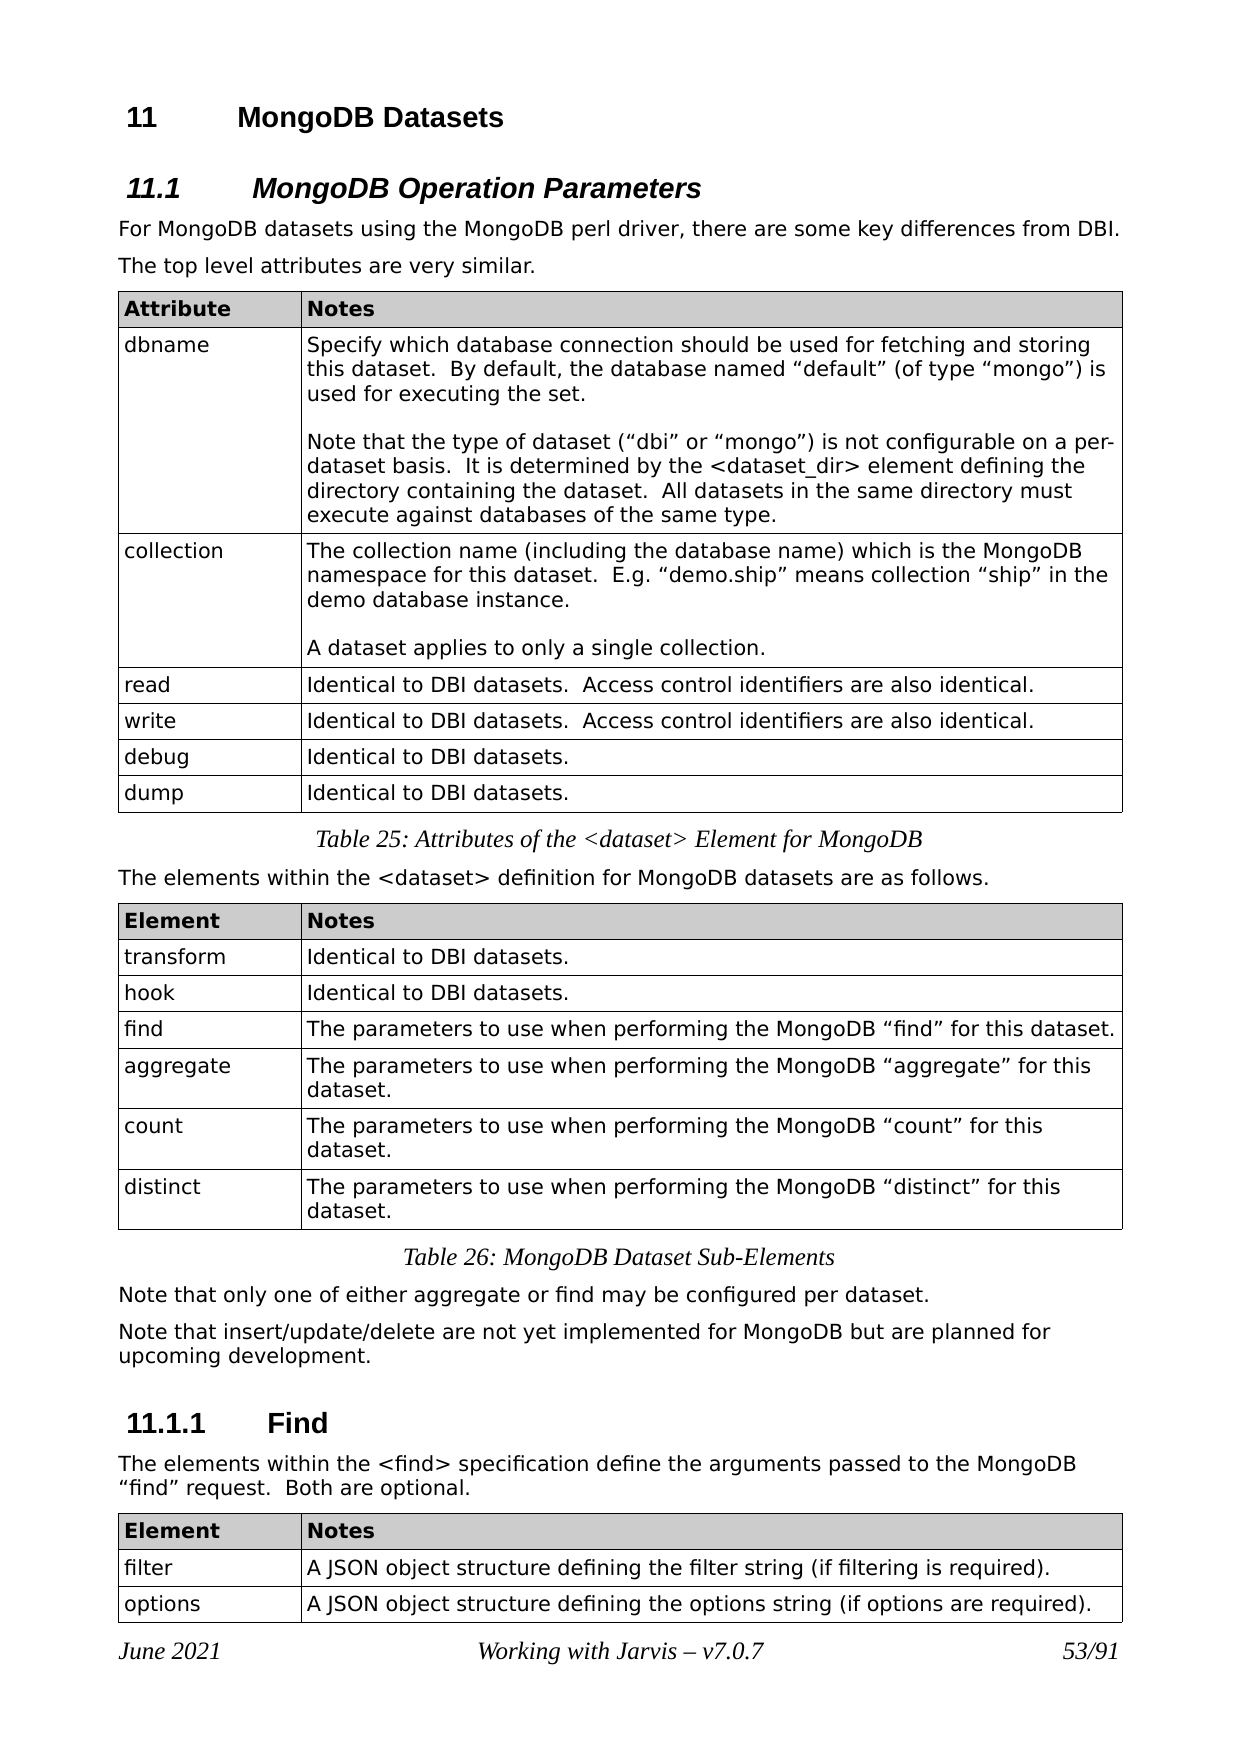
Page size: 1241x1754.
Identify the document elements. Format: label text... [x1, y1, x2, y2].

table_cell Identical to DBI datasets. Access control identifiers are also identical. [302, 668, 1122, 703]
subtitle MongoDB Datasets [118, 100, 1122, 133]
subtitle Find [118, 1406, 1122, 1439]
table_cell count [119, 1109, 301, 1168]
table_cell write [119, 704, 301, 739]
table_cell The parameters to use when performing the MongoDB “aggregate” for this dataset. [302, 1049, 1122, 1108]
table_cell hook [119, 976, 301, 1011]
table_cell find [119, 1012, 301, 1047]
text For MongoDB datasets using the MongoDB perl driver, there are some key differences from DBI. [118, 217, 1122, 241]
table_header Element [119, 1514, 301, 1549]
table_cell collection [119, 534, 301, 666]
table_cell aggregate [119, 1049, 301, 1108]
table_cell transform [119, 940, 301, 975]
text Table 25: Attributes of the <dataset> Element for MongoDB [118, 824, 1122, 853]
table_header Attribute [119, 292, 301, 327]
text Note that insert/update/delete are not yet implemented for MongoDB but are planned for upcoming development. [118, 1320, 1122, 1368]
table_cell read [119, 668, 301, 703]
table_cell Identical to DBI datasets. [302, 940, 1122, 975]
table_header Notes [302, 1514, 1122, 1549]
text The elements within the <find> specification define the arguments passed to the MongoDB “find” request. Both are optional. [118, 1452, 1122, 1501]
table_cell The parameters to use when performing the MongoDB “count” for this dataset. [302, 1109, 1122, 1168]
table_cell The collection name (including the database name) which is the MongoDB namespace for this dataset. E.g. “demo.ship” means collection “ship” in the demo database instance. A dataset applies to only a single collection. [302, 534, 1122, 666]
table_cell Identical to DBI datasets. [302, 776, 1122, 811]
text Note that only one of either aggregate or find may be configured per dataset. [118, 1283, 1122, 1307]
table_cell The parameters to use when performing the MongoDB “find” for this dataset. [302, 1012, 1122, 1047]
table_cell filter [119, 1550, 301, 1586]
table_cell dump [119, 776, 301, 811]
table_header Notes [302, 904, 1122, 939]
table_cell Identical to DBI datasets. Access control identifiers are also identical. [302, 704, 1122, 739]
text Table 26: MongoDB Dataset Sub-Elements [118, 1242, 1122, 1271]
table_cell A JSON object structure defining the filter string (if filtering is required). [302, 1550, 1122, 1586]
table_cell Specify which database connection should be used for fetching and storing this dataset. By default, the database named “default” (of type “mongo”) is used for executing the set. Note that the type of dataset (“dbi” or “mongo”) is not configurable on a per-dataset basis. It is determined by the <dataset_dir> element defining the directory containing the dataset. All datasets in the same directory must execute against databases of the same type. [302, 328, 1122, 533]
subtitle MongoDB Operation Parameters [118, 171, 1122, 204]
table_cell debug [119, 740, 301, 775]
table_cell Identical to DBI datasets. [302, 976, 1122, 1011]
text The elements within the <dataset> definition for MongoDB datasets are as follows. [118, 866, 1122, 890]
table_cell options [119, 1587, 301, 1622]
text The top level attributes are very similar. [118, 254, 1122, 278]
table_cell A JSON object structure defining the options string (if options are required). [302, 1587, 1122, 1622]
table_header Notes [302, 292, 1122, 327]
table_header Element [119, 904, 301, 939]
table_cell The parameters to use when performing the MongoDB “distinct” for this dataset. [302, 1170, 1122, 1229]
table_cell dbname [119, 328, 301, 533]
table_cell Identical to DBI datasets. [302, 740, 1122, 775]
table_cell distinct [119, 1170, 301, 1229]
